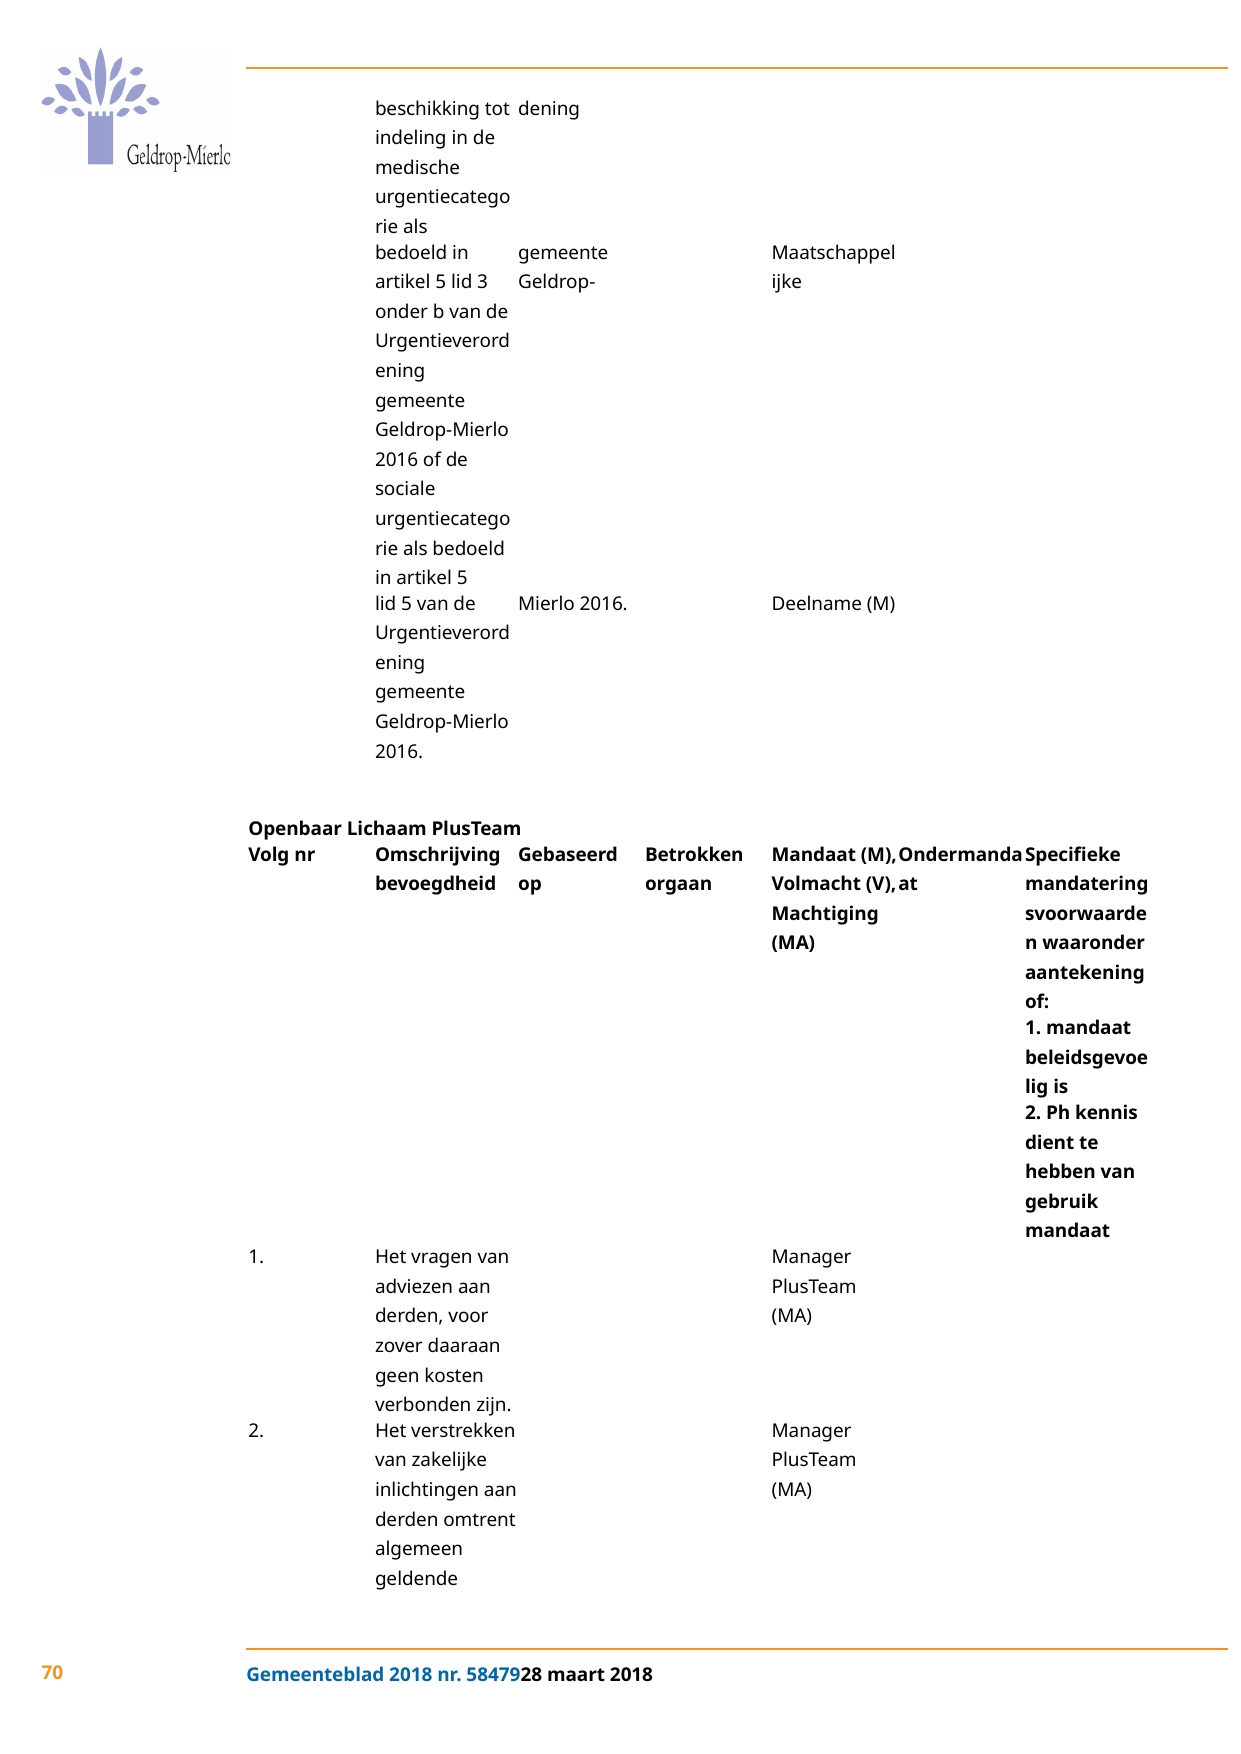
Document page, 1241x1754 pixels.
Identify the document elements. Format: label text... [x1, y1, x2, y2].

table_cell [248, 789, 375, 815]
table_cell [645, 1417, 771, 1591]
table_cell [898, 1015, 1025, 1099]
table_cell [1025, 590, 1152, 764]
table_cell [645, 95, 771, 239]
table_cell Gebaseerd op [518, 841, 645, 1014]
table_cell Mandaat (M), Volmacht (V), Machtiging (MA) [771, 841, 898, 1014]
table_cell [645, 764, 771, 789]
table_cell [645, 239, 771, 590]
table_cell Manager PlusTeam (MA) [771, 1417, 898, 1591]
table_cell [375, 1015, 518, 1099]
table_cell [898, 1099, 1025, 1243]
table_cell [248, 764, 375, 789]
table_cell [1025, 239, 1152, 590]
table_cell [1025, 1244, 1152, 1417]
table_cell Openbaar Lichaam PlusTeam [248, 815, 1152, 841]
table_cell Mierlo 2016. [518, 590, 645, 764]
table_cell [375, 789, 518, 815]
table_cell bedoeld in artikel 5 lid 3 onder b van de Urgentieverordening gemeente Geldrop-Mierlo 2016 of de sociale urgentiecategorie als bedoeld in artikel 5 [375, 239, 518, 590]
table_cell [898, 239, 1025, 590]
table_cell gemeente Geldrop- [518, 239, 645, 590]
table_cell dening [518, 95, 645, 239]
table_cell [898, 789, 1025, 815]
table_cell [375, 764, 518, 789]
table_cell Het vragen van adviezen aan derden, voor zover daaraan geen kosten verbonden zijn. [375, 1244, 518, 1417]
table_cell Ondermandaat [898, 841, 1025, 1014]
table_cell [645, 1244, 771, 1417]
table_cell [1025, 764, 1152, 789]
table_cell [645, 1015, 771, 1099]
table_cell [518, 1417, 645, 1591]
table_cell [518, 1099, 645, 1243]
table_cell beschikking tot indeling in de medische urgentiecategorie als [375, 95, 518, 239]
table_cell Het verstrekken van zakelijke inlichtingen aan derden omtrent algemeen geldende [375, 1417, 518, 1591]
table_cell 1. mandaat beleidsgevoelig is [1025, 1015, 1152, 1099]
table_cell [518, 1015, 645, 1099]
table_cell Maatschappelijke [771, 239, 898, 590]
table_cell [771, 789, 898, 815]
table_cell Omschrijving bevoegdheid [375, 841, 518, 1014]
table_cell [518, 789, 645, 815]
table_cell [898, 95, 1025, 239]
table_cell [248, 239, 375, 590]
table_cell [1025, 789, 1152, 815]
table_cell 2. [248, 1417, 375, 1591]
table_cell [645, 1099, 771, 1243]
table_cell [1025, 1417, 1152, 1591]
table_cell [248, 1015, 375, 1099]
table_cell lid 5 van de Urgentieverordening gemeente Geldrop-Mierlo 2016. [375, 590, 518, 764]
table_cell [898, 590, 1025, 764]
table_cell Deelname (M) [771, 590, 898, 764]
table_cell [248, 590, 375, 764]
table_cell [248, 95, 375, 239]
table_cell [375, 1099, 518, 1243]
table_cell [898, 1417, 1025, 1591]
table_cell 1. [248, 1244, 375, 1417]
table_cell [518, 764, 645, 789]
table_cell [898, 764, 1025, 789]
table_cell [518, 1244, 645, 1417]
table_cell [645, 789, 771, 815]
table_cell Betrokken orgaan [645, 841, 771, 1014]
table_cell Volg nr [248, 841, 375, 1014]
table_cell [771, 764, 898, 789]
table_cell [771, 1099, 898, 1243]
table_cell [645, 590, 771, 764]
picture [41, 47, 231, 172]
table_cell [898, 1244, 1025, 1417]
table_cell 2. Ph kennis dient te hebben van gebruik mandaat [1025, 1099, 1152, 1243]
table_cell [771, 95, 898, 239]
table_cell Manager PlusTeam (MA) [771, 1244, 898, 1417]
table_cell Specifieke mandateringsvoorwaarden waaronder aantekening of: [1025, 841, 1152, 1014]
table_cell [771, 1015, 898, 1099]
table_cell [1025, 95, 1152, 239]
table_cell [248, 1099, 375, 1243]
